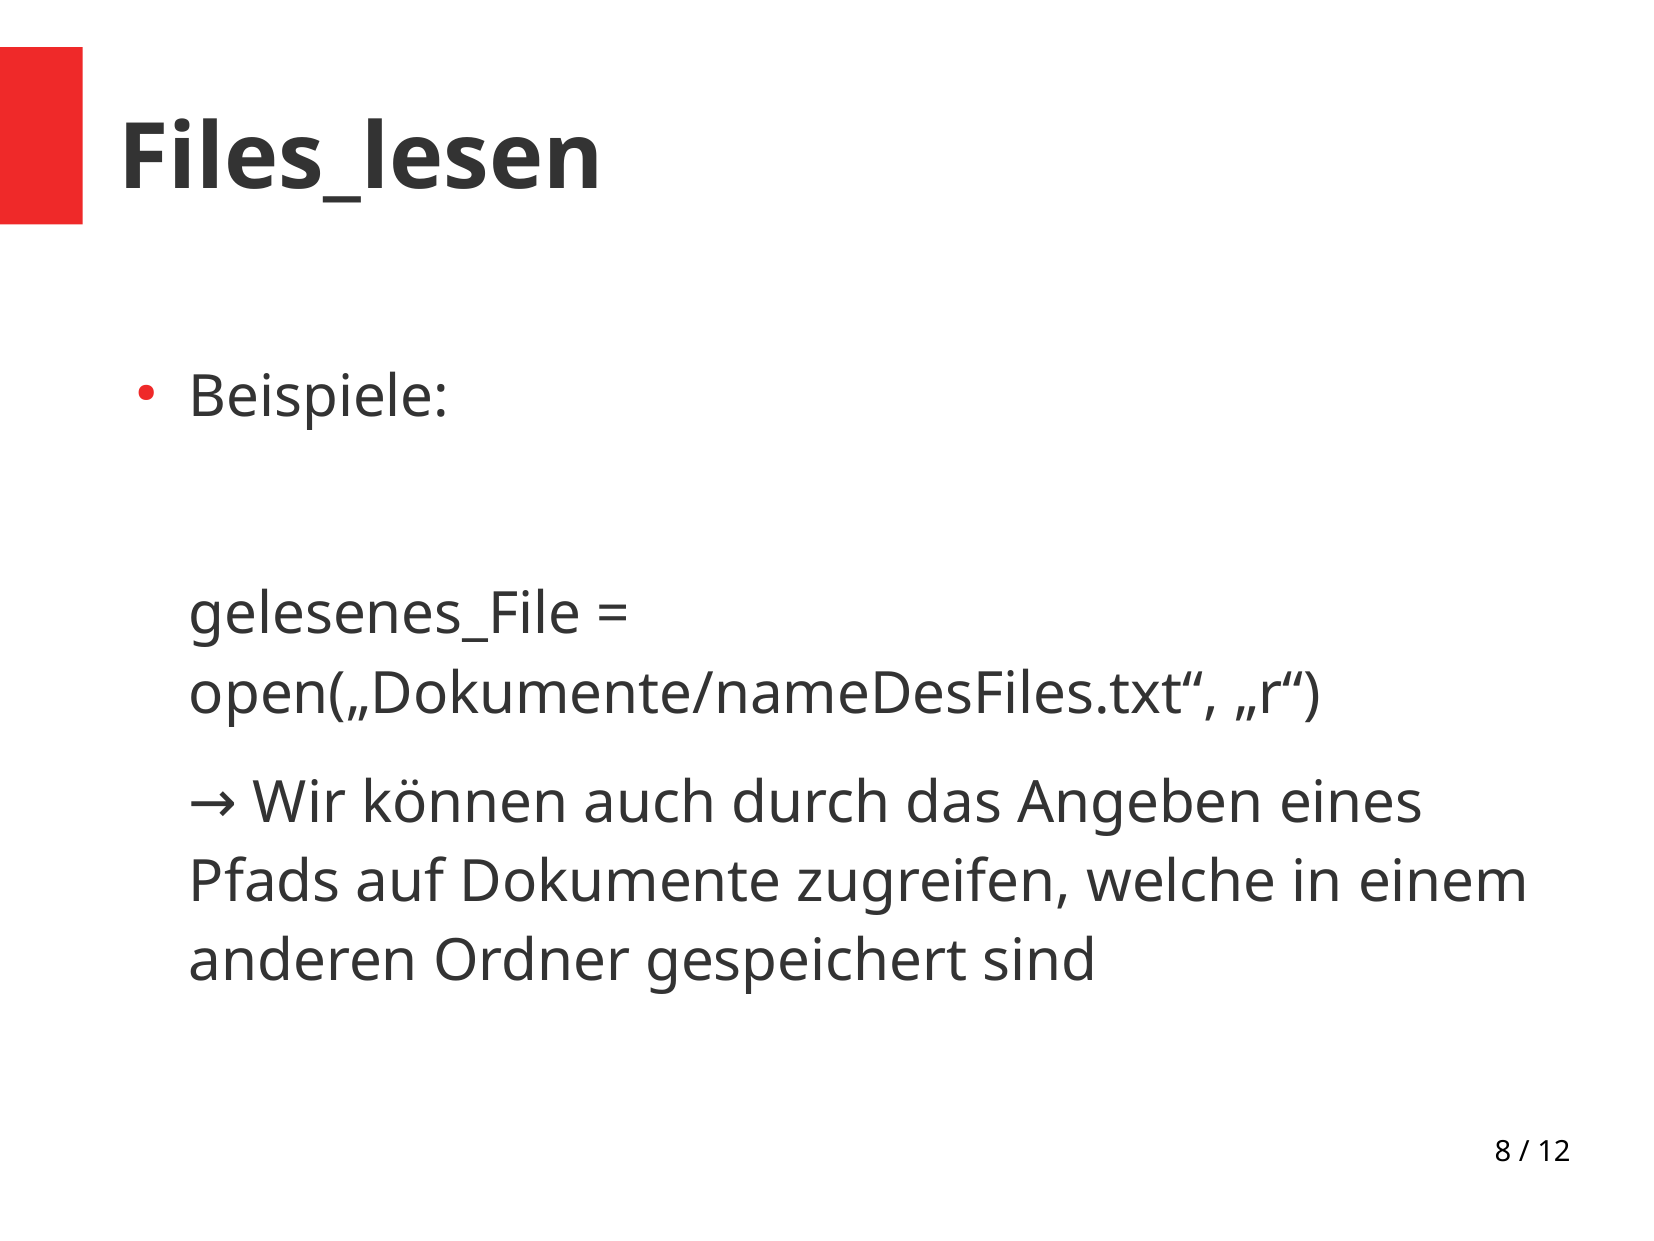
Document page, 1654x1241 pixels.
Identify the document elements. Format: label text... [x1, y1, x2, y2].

title Files_lesen [118, 49, 1571, 257]
list Beispiele: gelesenes_File = open(„Dokumente/nameDesFiles.txt“, „r“) → Wir können auch durch das Angeben eines Pfads auf Dokumente zugreifen, welche in einem anderen Ordner gespeichert sind [118, 354, 1536, 1074]
